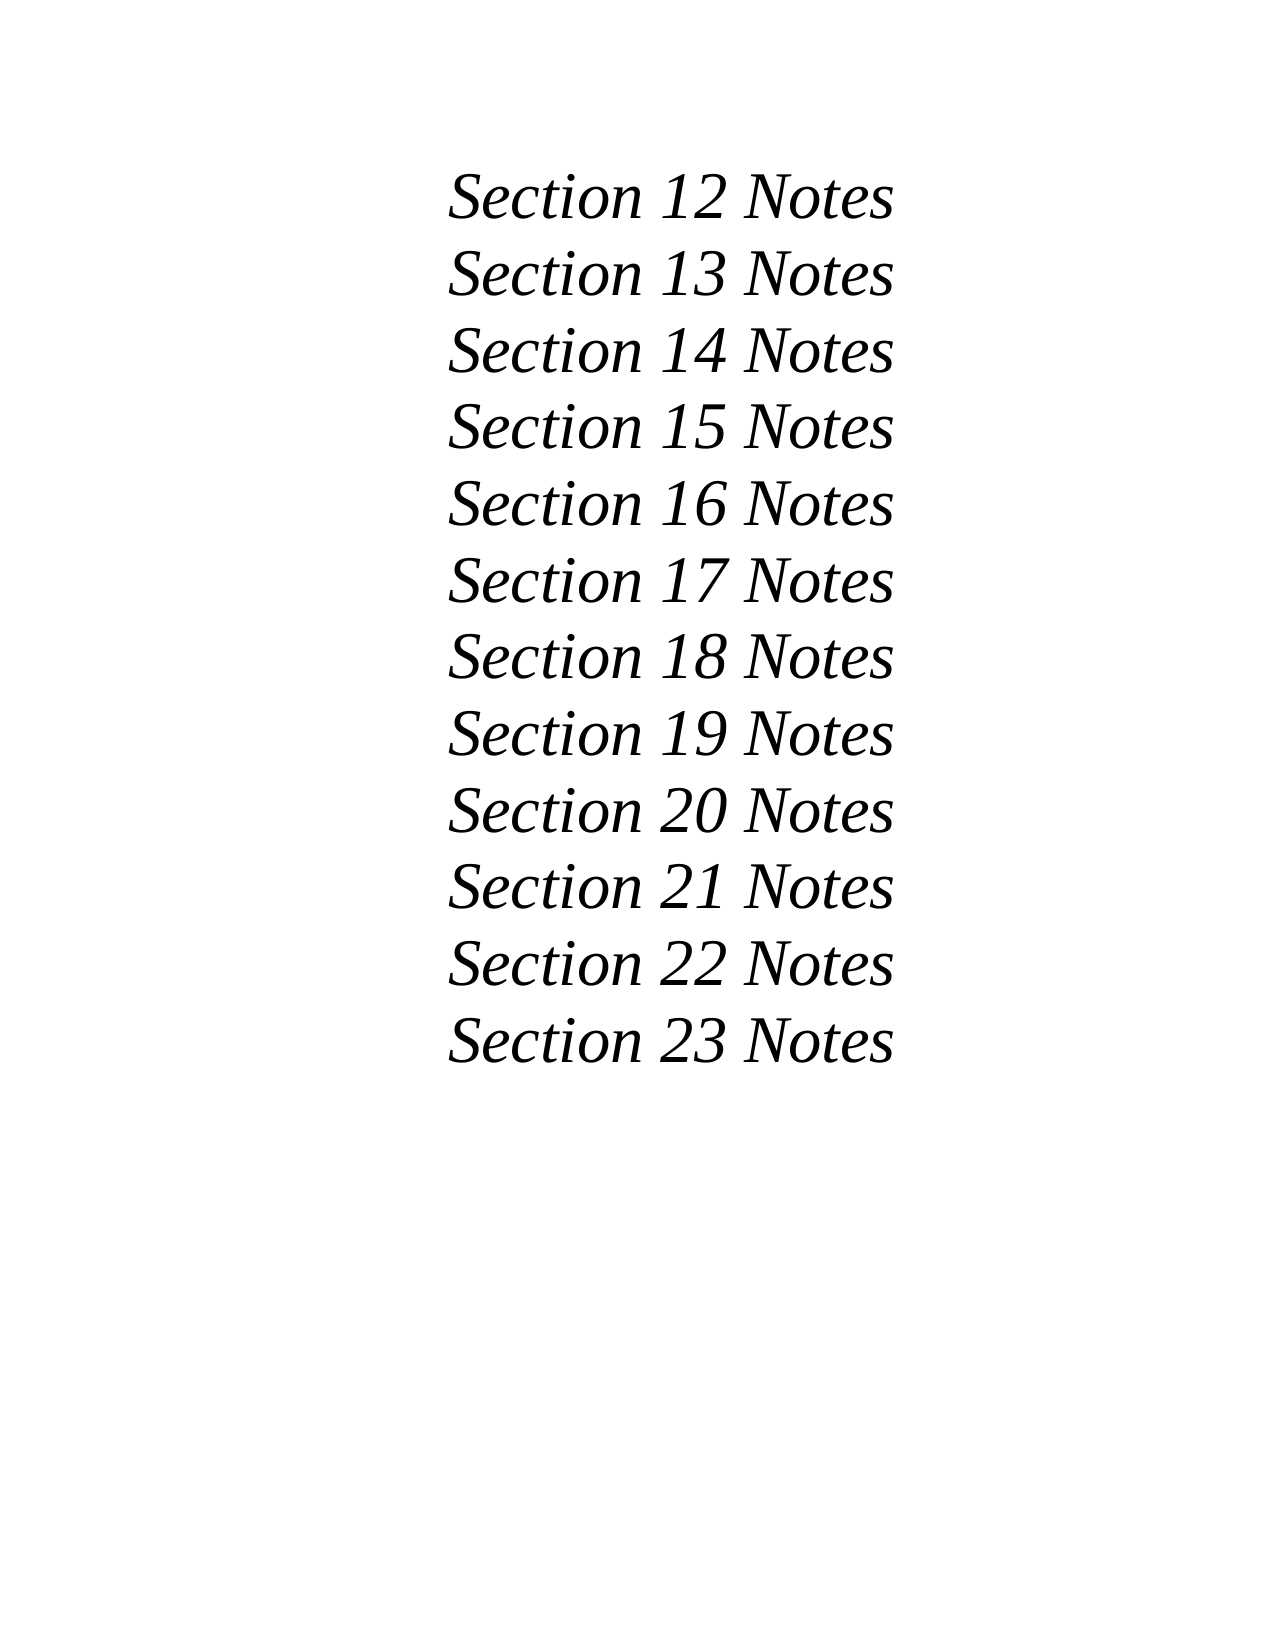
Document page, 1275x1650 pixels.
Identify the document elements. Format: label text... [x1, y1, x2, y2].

list Section 21 Notes [156, 846, 1157, 923]
list Section 15 Notes [156, 386, 1157, 463]
list Section 19 Notes [156, 693, 1157, 770]
list Section 20 Notes [156, 770, 1157, 846]
list Section 12 Notes [156, 156, 1157, 233]
list Section 23 Notes [156, 1000, 1157, 1076]
list Section 18 Notes [156, 616, 1157, 693]
list Section 22 Notes [156, 923, 1157, 1000]
list Section 14 Notes [156, 310, 1157, 386]
list Section 16 Notes [156, 463, 1157, 540]
list Section 17 Notes [156, 540, 1157, 616]
list Section 13 Notes [156, 233, 1157, 310]
